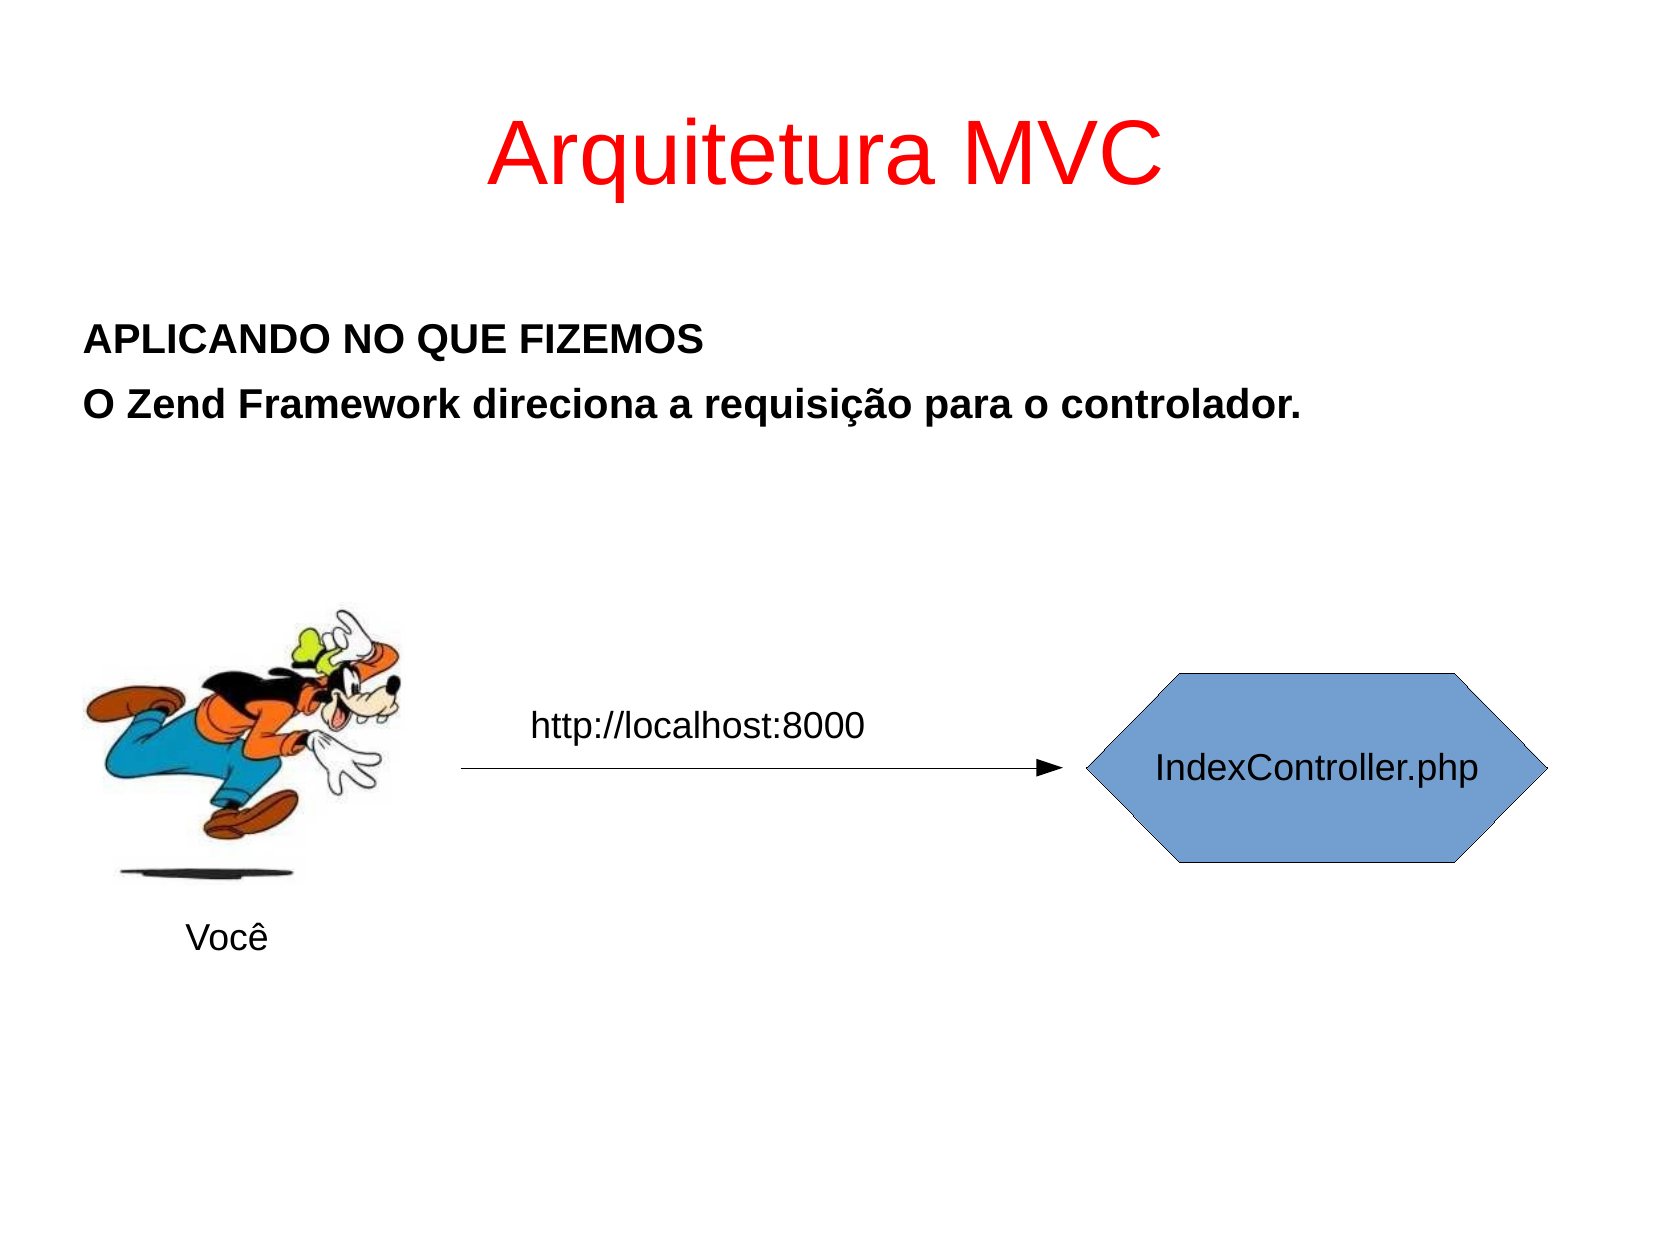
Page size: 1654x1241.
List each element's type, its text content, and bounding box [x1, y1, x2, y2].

text_box http://localhost:8000 [515, 697, 1060, 755]
picture [82, 602, 406, 886]
text_box IndexController.php [1086, 673, 1548, 863]
text_box Você [170, 909, 284, 967]
list APLICANDO NO QUE FIZEMOS O Zend Framework direciona a requisição para o controlador. [82, 315, 1571, 1087]
title Arquitetura MVC [82, 49, 1571, 257]
